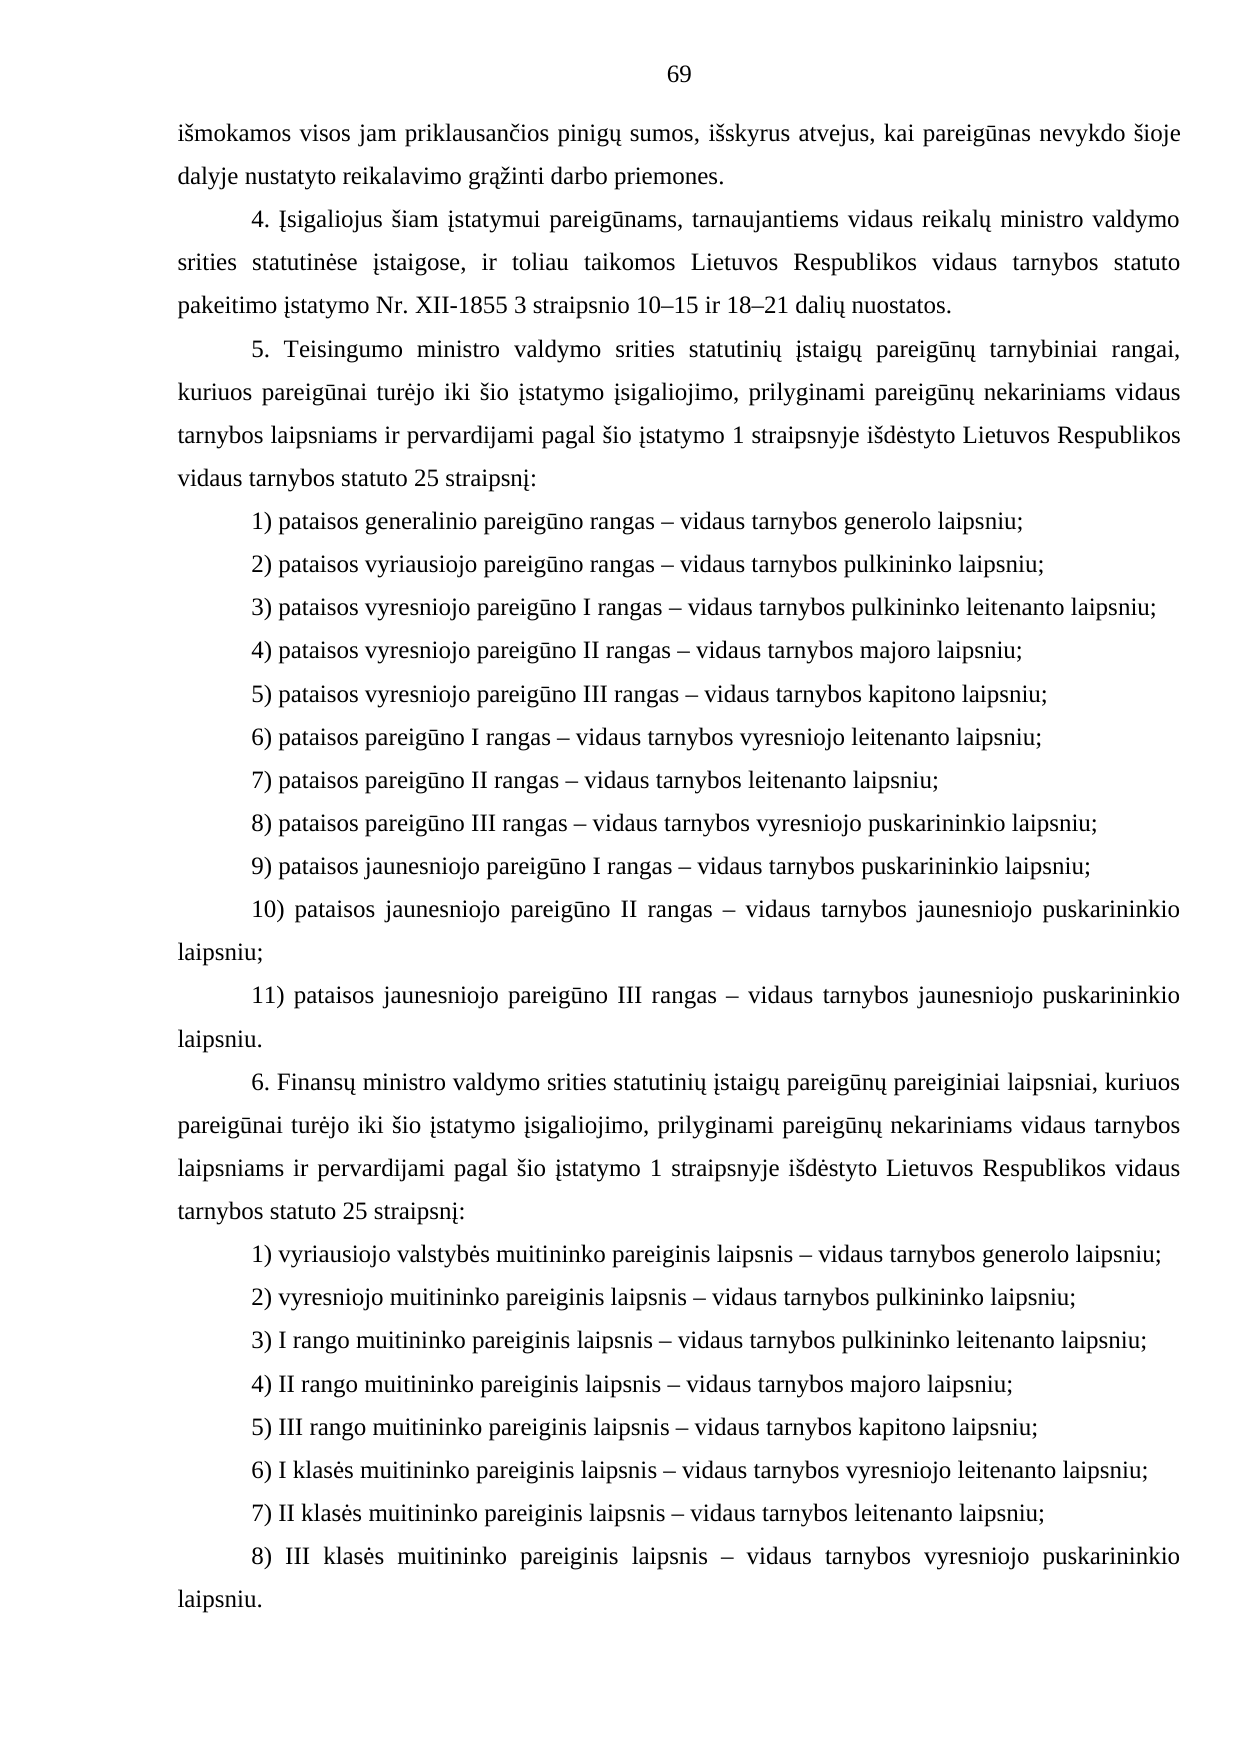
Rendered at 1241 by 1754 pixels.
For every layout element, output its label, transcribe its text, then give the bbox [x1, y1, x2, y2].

text 7) II klasės muitininko pareiginis laipsnis – vidaus tarnybos leitenanto laipsniu; [177, 1498, 1181, 1527]
text 4. Įsigaliojus šiam įstatymui pareigūnams, tarnaujantiems vidaus reikalų ministro valdymo srities statutinėse įstaigose, ir toliau taikomos Lietuvos Respublikos vidaus tarnybos statuto pakeitimo įstatymo Nr. XII-1855 3 straipsnio 10–15 ir 18–21 dalių nuostatos. [177, 204, 1181, 319]
text 6) pataisos pareigūno I rangas – vidaus tarnybos vyresniojo leitenanto laipsniu; [177, 722, 1181, 751]
text 5) pataisos vyresniojo pareigūno III rangas – vidaus tarnybos kapitono laipsniu; [177, 679, 1181, 707]
text 2) pataisos vyriausiojo pareigūno rangas – vidaus tarnybos pulkininko laipsniu; [177, 549, 1181, 578]
text 6) I klasės muitininko pareiginis laipsnis – vidaus tarnybos vyresniojo leitenanto laipsniu; [177, 1455, 1181, 1484]
text 4) pataisos vyresniojo pareigūno II rangas – vidaus tarnybos majoro laipsniu; [177, 636, 1181, 664]
text 1) pataisos generalinio pareigūno rangas – vidaus tarnybos generolo laipsniu; [177, 506, 1181, 535]
text 3) pataisos vyresniojo pareigūno I rangas – vidaus tarnybos pulkininko leitenanto laipsniu; [177, 592, 1181, 621]
text 5) III rango muitininko pareiginis laipsnis – vidaus tarnybos kapitono laipsniu; [177, 1412, 1181, 1441]
text 4) II rango muitininko pareiginis laipsnis – vidaus tarnybos majoro laipsniu; [177, 1369, 1181, 1397]
text 3) I rango muitininko pareiginis laipsnis – vidaus tarnybos pulkininko leitenanto laipsniu; [177, 1326, 1181, 1354]
text 11) pataisos jaunesniojo pareigūno III rangas – vidaus tarnybos jaunesniojo puskarininkio laipsniu. [177, 981, 1181, 1052]
text 8) III klasės muitininko pareiginis laipsnis – vidaus tarnybos vyresniojo puskarininkio laipsniu. [177, 1541, 1181, 1613]
text 1) vyriausiojo valstybės muitininko pareiginis laipsnis – vidaus tarnybos generolo laipsniu; [177, 1239, 1181, 1268]
text 6. Finansų ministro valdymo srities statutinių įstaigų pareigūnų pareiginiai laipsniai, kuriuos pareigūnai turėjo iki šio įstatymo įsigaliojimo, prilyginami pareigūnų nekariniams vidaus tarnybos laipsniams ir pervardijami pagal šio įstatymo 1 straipsnyje išdėstyto Lietuvos Respublikos vidaus tarnybos statuto 25 straipsnį: [177, 1067, 1181, 1225]
text 10) pataisos jaunesniojo pareigūno II rangas – vidaus tarnybos jaunesniojo puskarininkio laipsniu; [177, 894, 1181, 966]
text 9) pataisos jaunesniojo pareigūno I rangas – vidaus tarnybos puskarininkio laipsniu; [177, 851, 1181, 880]
text 2) vyresniojo muitininko pareiginis laipsnis – vidaus tarnybos pulkininko laipsniu; [177, 1282, 1181, 1311]
text 8) pataisos pareigūno III rangas – vidaus tarnybos vyresniojo puskarininkio laipsniu; [177, 808, 1181, 837]
text 7) pataisos pareigūno II rangas – vidaus tarnybos leitenanto laipsniu; [177, 765, 1181, 794]
text 5. Teisingumo ministro valdymo srities statutinių įstaigų pareigūnų tarnybiniai rangai, kuriuos pareigūnai turėjo iki šio įstatymo įsigaliojimo, prilyginami pareigūnų nekariniams vidaus tarnybos laipsniams ir pervardijami pagal šio įstatymo 1 straipsnyje išdėstyto Lietuvos Respublikos vidaus tarnybos statuto 25 straipsnį: [177, 334, 1181, 492]
text išmokamos visos jam priklausančios pinigų sumos, išskyrus atvejus, kai pareigūnas nevykdo šioje dalyje nustatyto reikalavimo grąžinti darbo priemones. [177, 118, 1181, 190]
